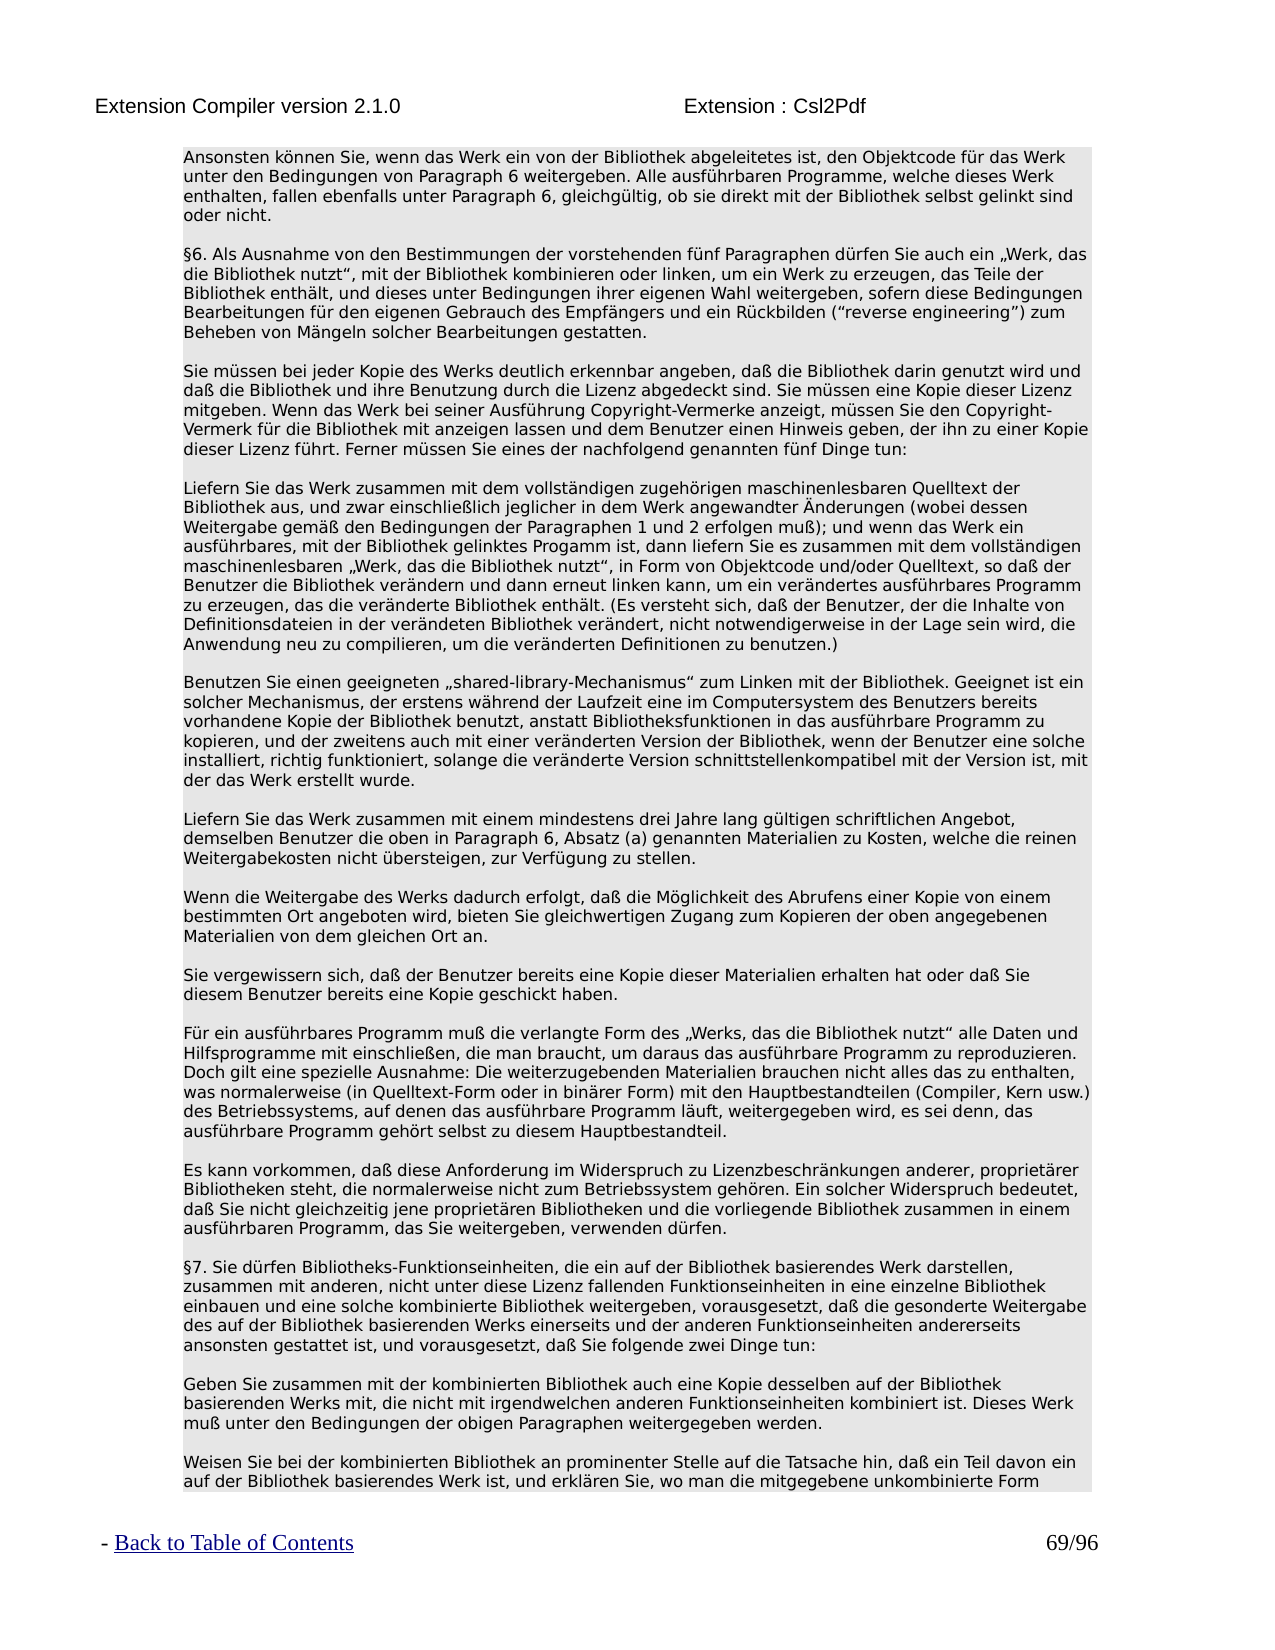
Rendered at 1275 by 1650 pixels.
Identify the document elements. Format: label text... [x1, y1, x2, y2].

text Weisen Sie bei der kombinierten Bibliothek an prominenter Stelle auf die Tatsache hin, daß ein Teil davon ein auf der Bibliothek basierendes Werk ist, und erklären Sie, wo man die mitgegebene unkombinierte Form [183, 1453, 1092, 1492]
text §7. Sie dürfen Bibliotheks-Funktionseinheiten, die ein auf der Bibliothek basierendes Werk darstellen, zusammen mit anderen, nicht unter diese Lizenz fallenden Funktionseinheiten in eine einzelne Bibliothek einbauen und eine solche kombinierte Bibliothek weitergeben, vorausgesetzt, daß die gesonderte Weitergabe des auf der Bibliothek basierenden Werks einerseits und der anderen Funktionseinheiten andererseits ansonsten gestattet ist, und vorausgesetzt, daß Sie folgende zwei Dinge tun: [183, 1258, 1092, 1355]
text Geben Sie zusammen mit der kombinierten Bibliothek auch eine Kopie desselben auf der Bibliothek basierenden Werks mit, die nicht mit irgendwelchen anderen Funktionseinheiten kombiniert ist. Dieses Werk muß unter den Bedingungen der obigen Paragraphen weitergegeben werden. [183, 1375, 1092, 1433]
text Benutzen Sie einen geeigneten „shared-library-Mechanismus“ zum Linken mit der Bibliothek. Geeignet ist ein solcher Mechanismus, der erstens während der Laufzeit eine im Computersystem des Benutzers bereits vorhandene Kopie der Bibliothek benutzt, anstatt Bibliotheksfunktionen in das ausführbare Programm zu kopieren, und der zweitens auch mit einer veränderten Version der Bibliothek, wenn der Benutzer eine solche installiert, richtig funktioniert, solange die veränderte Version schnittstellenkompatibel mit der Version ist, mit der das Werk erstellt wurde. [183, 673, 1092, 790]
text Ansonsten können Sie, wenn das Werk ein von der Bibliothek abgeleitetes ist, den Objektcode für das Werk unter den Bedingungen von Paragraph 6 weitergeben. Alle ausführbaren Programme, welche dieses Werk enthalten, fallen ebenfalls unter Paragraph 6, gleichgültig, ob sie direkt mit der Bibliothek selbst gelinkt sind oder nicht. [183, 147, 1092, 225]
text Liefern Sie das Werk zusammen mit einem mindestens drei Jahre lang gültigen schriftlichen Angebot, demselben Benutzer die oben in Paragraph 6, Absatz (a) genannten Materialien zu Kosten, welche die reinen Weitergabekosten nicht übersteigen, zur Verfügung zu stellen. [183, 810, 1092, 868]
text Für ein ausführbares Programm muß die verlangte Form des „Werks, das die Bibliothek nutzt“ alle Daten und Hilfsprogramme mit einschließen, die man braucht, um daraus das ausführbare Programm zu reproduzieren. Doch gilt eine spezielle Ausnahme: Die weiterzugebenden Materialien brauchen nicht alles das zu enthalten, was normalerweise (in Quelltext-Form oder in binärer Form) mit den Hauptbestandteilen (Compiler, Kern usw.) des Betriebssystems, auf denen das ausführbare Programm läuft, weitergegeben wird, es sei denn, das ausführbare Programm gehört selbst zu diesem Hauptbestandteil. [183, 1024, 1092, 1141]
text §6. Als Ausnahme von den Bestimmungen der vorstehenden fünf Paragraphen dürfen Sie auch ein „Werk, das die Bibliothek nutzt“, mit der Bibliothek kombinieren oder linken, um ein Werk zu erzeugen, das Teile der Bibliothek enthält, und dieses unter Bedingungen ihrer eigenen Wahl weitergeben, sofern diese Bedingungen Bearbeitungen für den eigenen Gebrauch des Empfängers und ein Rückbilden (“reverse engineering”) zum Beheben von Mängeln solcher Bearbeitungen gestatten. [183, 245, 1092, 342]
text Es kann vorkommen, daß diese Anforderung im Widerspruch zu Lizenzbeschränkungen anderer, proprietärer Bibliotheken steht, die normalerweise nicht zum Betriebssystem gehören. Ein solcher Widerspruch bedeutet, daß Sie nicht gleichzeitig jene proprietären Bibliotheken und die vorliegende Bibliothek zusammen in einem ausführbaren Programm, das Sie weitergeben, verwenden dürfen. [183, 1160, 1092, 1238]
text Liefern Sie das Werk zusammen mit dem vollständigen zugehörigen maschinenlesbaren Quelltext der Bibliothek aus, und zwar einschließlich jeglicher in dem Werk angewandter Änderungen (wobei dessen Weitergabe gemäß den Bedingungen der Paragraphen 1 und 2 erfolgen muß); und wenn das Werk ein ausführbares, mit der Bibliothek gelinktes Progamm ist, dann liefern Sie es zusammen mit dem vollständigen maschinenlesbaren „Werk, das die Bibliothek nutzt“, in Form von Objektcode und/oder Quelltext, so daß der Benutzer die Bibliothek verändern und dann erneut linken kann, um ein verändertes ausführbares Programm zu erzeugen, das die veränderte Bibliothek enthält. (Es versteht sich, daß der Benutzer, der die Inhalte von Definitionsdateien in der verändeten Bibliothek verändert, nicht notwendigerweise in der Lage sein wird, die Anwendung neu zu compilieren, um die veränderten Definitionen zu benutzen.) [183, 479, 1092, 654]
text Sie müssen bei jeder Kopie des Werks deutlich erkennbar angeben, daß die Bibliothek darin genutzt wird und daß die Bibliothek und ihre Benutzung durch die Lizenz abgedeckt sind. Sie müssen eine Kopie dieser Lizenz mitgeben. Wenn das Werk bei seiner Ausführung Copyright-Vermerke anzeigt, müssen Sie den Copyright-Vermerk für die Bibliothek mit anzeigen lassen und dem Benutzer einen Hinweis geben, der ihn zu einer Kopie dieser Lizenz führt. Ferner müssen Sie eines der nachfolgend genannten fünf Dinge tun: [183, 362, 1092, 459]
text Sie vergewissern sich, daß der Benutzer bereits eine Kopie dieser Materialien erhalten hat oder daß Sie diesem Benutzer bereits eine Kopie geschickt haben. [183, 966, 1092, 1004]
text Wenn die Weitergabe des Werks dadurch erfolgt, daß die Möglichkeit des Abrufens einer Kopie von einem bestimmten Ort angeboten wird, bieten Sie gleichwertigen Zugang zum Kopieren der oben angegebenen Materialien von dem gleichen Ort an. [183, 888, 1092, 946]
